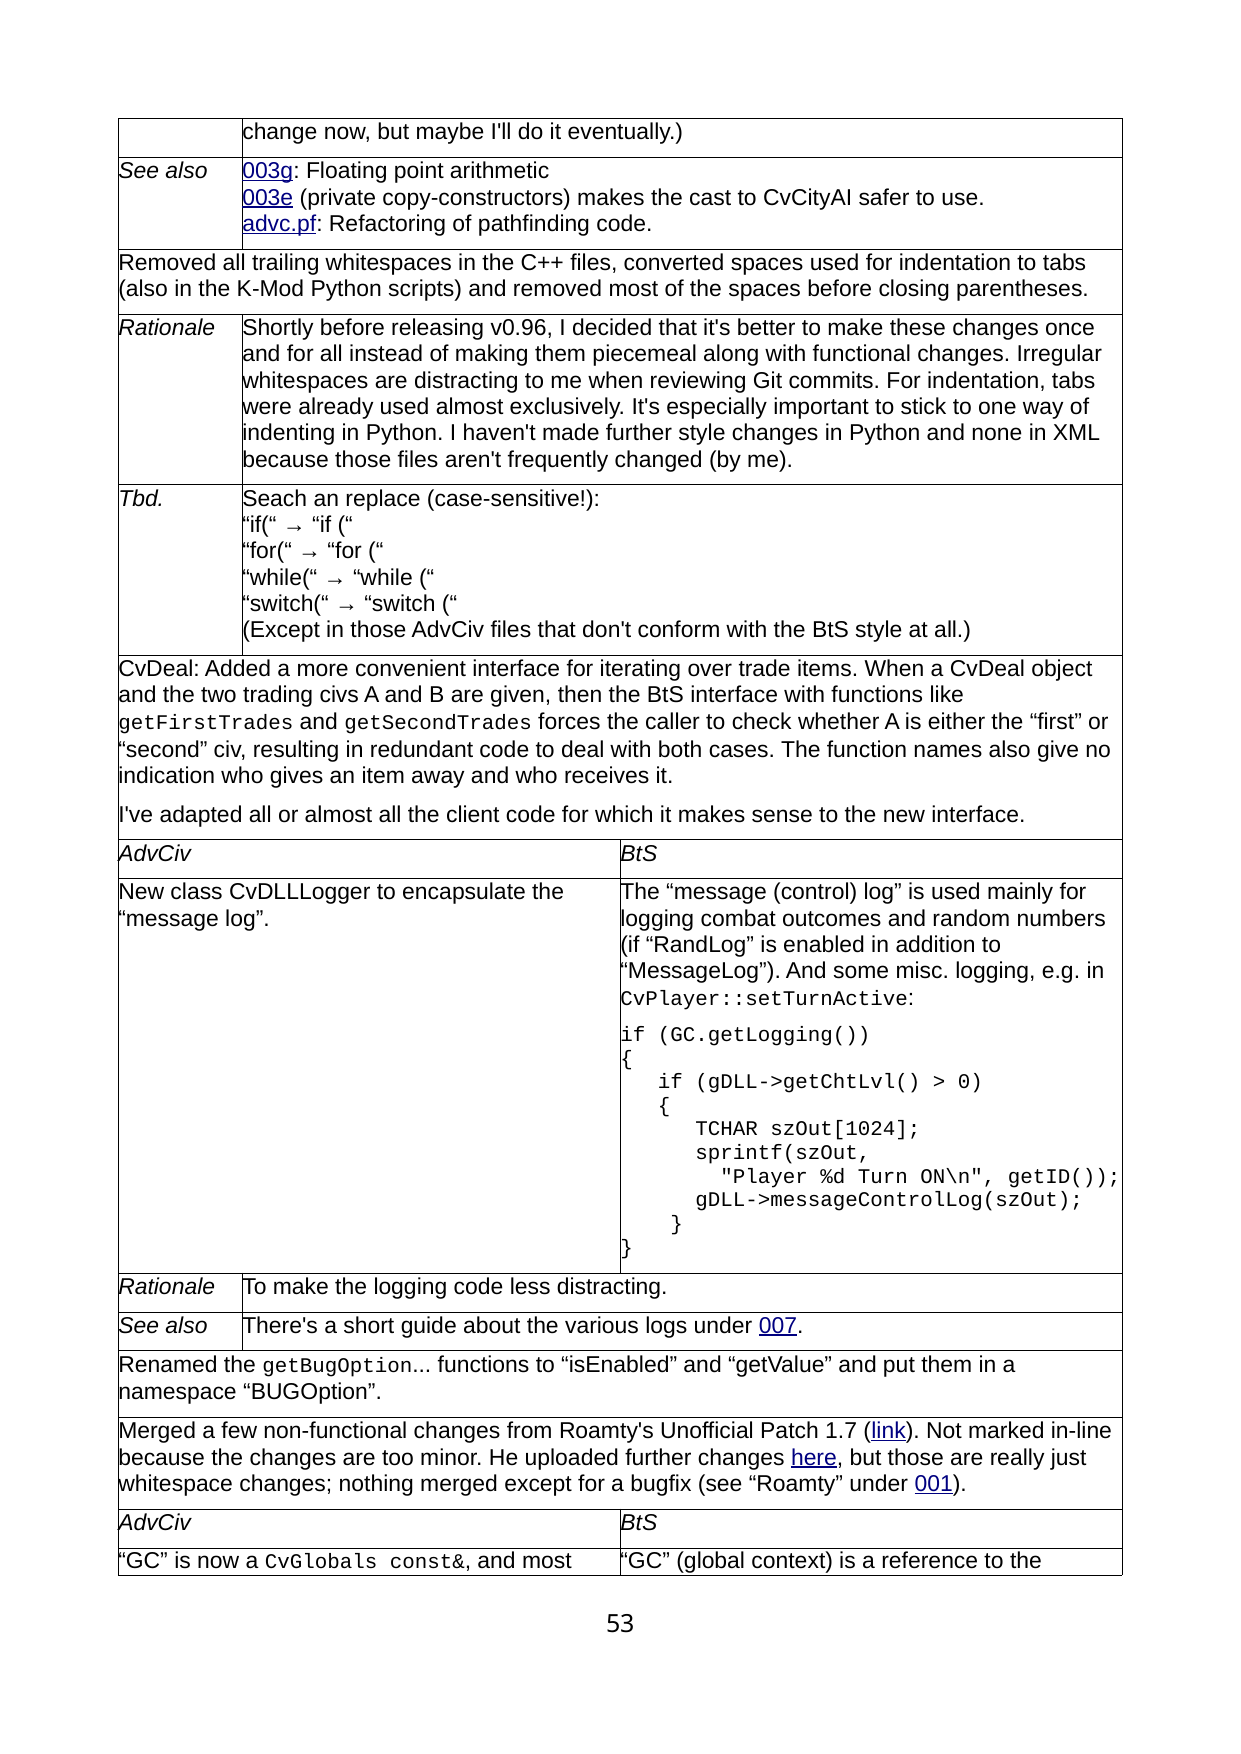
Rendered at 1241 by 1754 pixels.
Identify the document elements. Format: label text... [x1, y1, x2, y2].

table_cell Renamed the getBugOption... functions to “isEnabled” and “getValue” and put them in a namespace “BUGOption”. [119, 1351, 1122, 1417]
table_cell AdvCiv [119, 840, 620, 878]
table_cell Seach an replace (case-sensitive!): “if(“ → “if (“ “for(“ → “for (“ “while(“ → “while (“ “switch(“ → “switch (“ (Except in those AdvCiv files that don't conform with the BtS style at all.) [243, 485, 1122, 655]
table_cell CvDeal: Added a more convenient interface for iterating over trade items. When a CvDeal object and the two trading civs A and B are given, then the BtS interface with functions like getFirstTrades and getSecondTrades forces the caller to check whether A is either the “first” or “second” civ, resulting in redundant code to deal with both cases. The function names also give no indication who gives an item away and who receives it. I've adapted all or almost all the client code for which it makes sense to the new interface. [119, 656, 1122, 839]
table_cell Shortly before releasing v0.96, I decided that it's better to make these changes once and for all instead of making them piecemeal along with functional changes. Irregular whitespaces are distracting to me when reviewing Git commits. For indentation, tabs were already used almost exclusively. It's especially important to stick to one way of indenting in Python. I haven't made further style changes in Python and none in XML because those files aren't frequently changed (by me). [243, 315, 1122, 484]
table_cell BtS [621, 840, 1122, 878]
table_cell There's a short guide about the various logs under 007. [243, 1313, 1122, 1350]
table_cell To make the logging code less distracting. [243, 1274, 1122, 1312]
table_cell AdvCiv [119, 1510, 620, 1547]
table_cell Rationale [119, 1274, 242, 1312]
table_cell Tbd. [119, 485, 242, 655]
table_cell “GC” (global context) is a reference to the [621, 1549, 1122, 1575]
table_cell 003g: Floating point arithmetic 003e (private copy-constructors) makes the cast to CvCityAI safer to use. advc.pf: Refactoring of pathfinding code. [243, 158, 1122, 248]
table_cell New class CvDLLLogger to encapsulate the “message log”. [119, 879, 620, 1273]
table_cell change now, but maybe I'll do it eventually.) [243, 119, 1122, 157]
table_cell BtS [621, 1510, 1122, 1547]
table_cell [119, 119, 242, 157]
table_cell The “message (control) log” is used mainly for logging combat outcomes and random numbers (if “RandLog” is enabled in addition to “MessageLog”). And some misc. logging, e.g. in CvPlayer::setTurnActive: if (GC.getLogging()) { if (gDLL->getChtLvl() > 0) { TCHAR szOut[1024]; sprintf(szOut, "Player %d Turn ON\n", getID()); gDLL->messageControlLog(szOut); } } [621, 879, 1122, 1273]
table_cell Merged a few non-functional changes from Roamty's Unofficial Patch 1.7 (link). Not marked in-line because the changes are too minor. He uploaded further changes here, but those are really just whitespace changes; nothing merged except for a bugfix (see “Roamty” under 001). [119, 1418, 1122, 1508]
table_cell Removed all trailing whitespaces in the C++ files, converted spaces used for indentation to tabs (also in the K-Mod Python scripts) and removed most of the spaces before closing parentheses. [119, 250, 1122, 314]
table_cell “GC” is now a CvGlobals const&, and most [119, 1549, 620, 1575]
table_cell See also [119, 158, 242, 248]
table_cell See also [119, 1313, 242, 1350]
table_cell Rationale [119, 315, 242, 484]
